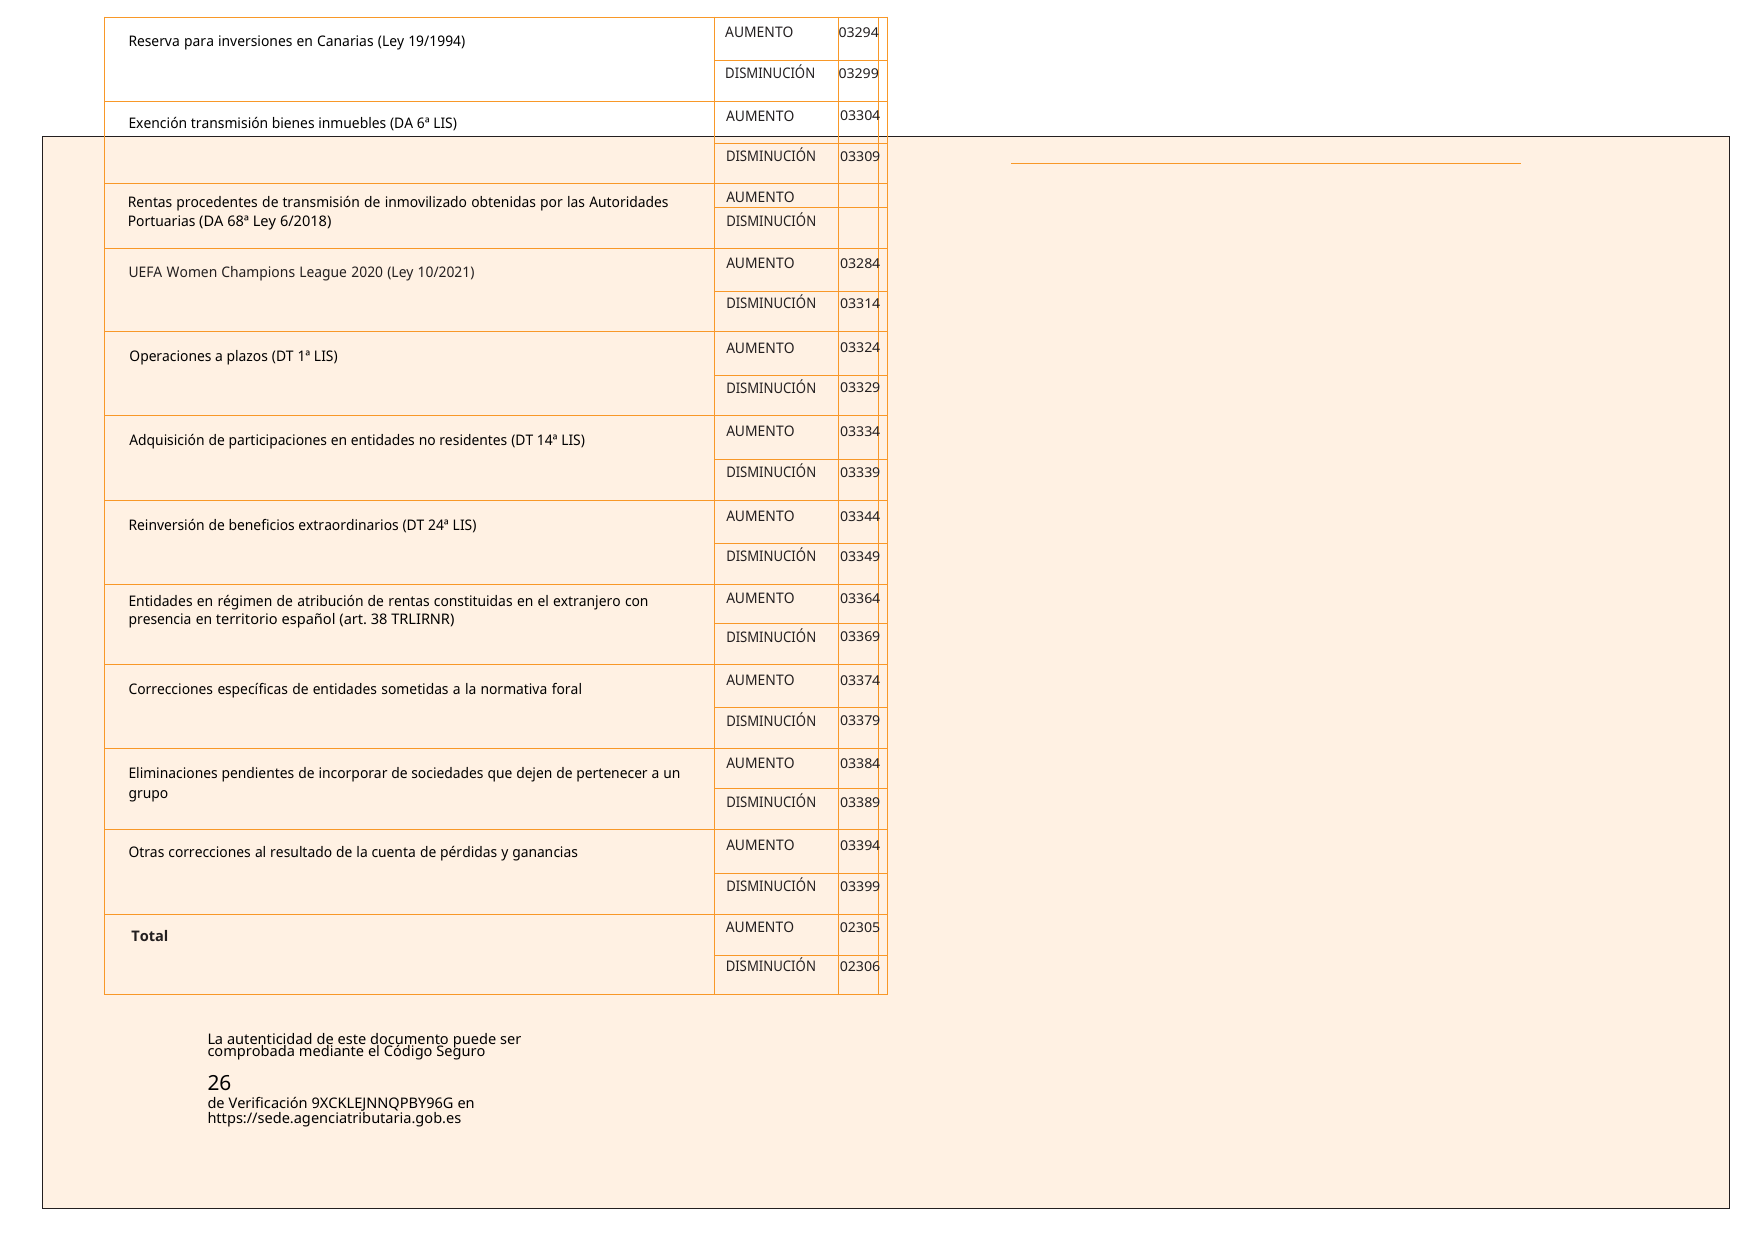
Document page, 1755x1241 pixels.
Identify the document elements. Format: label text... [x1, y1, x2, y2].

table_cell 03304 [839, 102, 878, 136]
table_cell [879, 61, 887, 101]
table_cell Exención transmisión bienes inmuebles (DA 6ª LIS) [105, 102, 714, 136]
table_cell AUMENTO [715, 18, 838, 60]
table_cell Reserva para inversiones en Canarias (Ley 19/1994) [105, 18, 714, 101]
table_cell [879, 18, 887, 60]
table_cell AUMENTO [715, 102, 838, 136]
table_cell 03299 [839, 61, 878, 101]
table_cell [879, 102, 887, 136]
table_cell DISMINUCIÓN [715, 61, 838, 101]
table_cell 03294 [839, 18, 878, 60]
